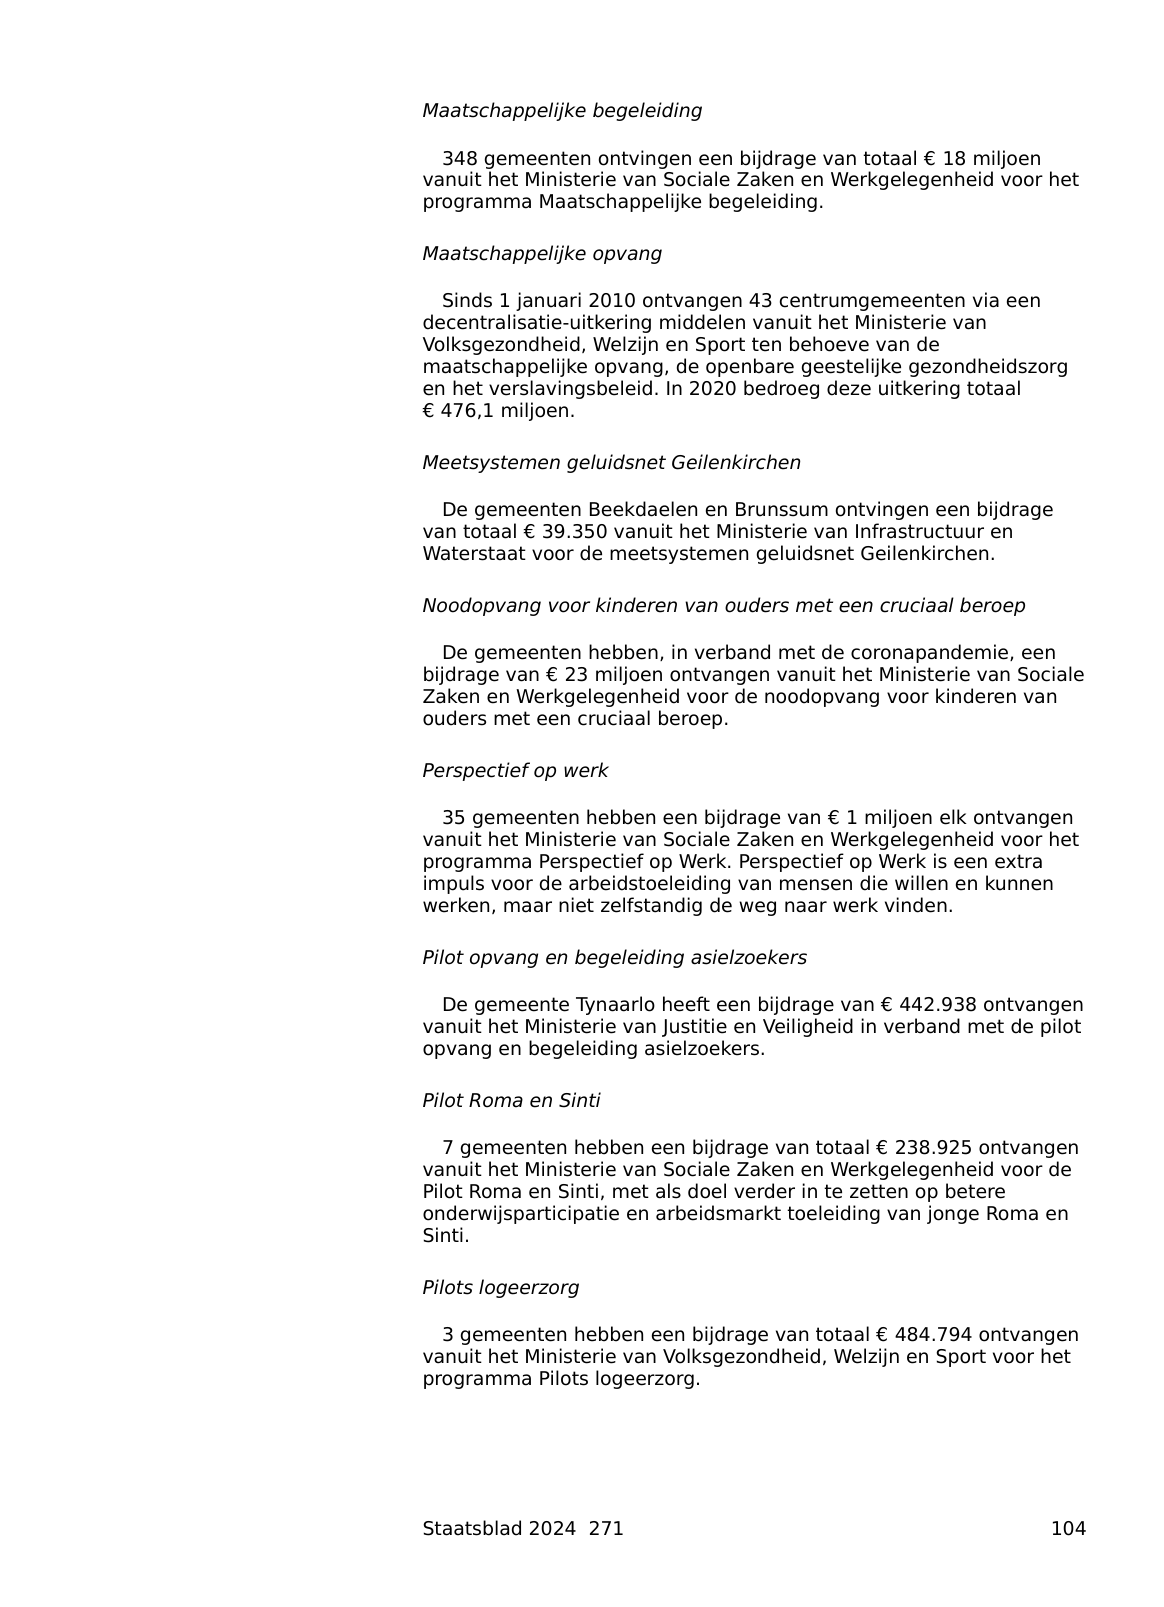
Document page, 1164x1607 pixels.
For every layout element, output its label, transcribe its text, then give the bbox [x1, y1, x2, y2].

text De gemeenten Beekdaelen en Brunssum ontvingen een bijdrage van totaal € 39.350 vanuit het Ministerie van Infrastructuur en Waterstaat voor de meetsystemen geluidsnet Geilenkirchen. [422, 499, 1087, 565]
subtitle Pilots logeerzorg [422, 1277, 1087, 1299]
subtitle Pilot Roma en Sinti [422, 1090, 1087, 1112]
text De gemeenten hebben, in verband met de coronapandemie, een bijdrage van € 23 miljoen ontvangen vanuit het Ministerie van Sociale Zaken en Werkgelegenheid voor de noodopvang voor kinderen van ouders met een cruciaal beroep. [422, 642, 1087, 730]
subtitle Pilot opvang en begeleiding asielzoekers [422, 947, 1087, 969]
subtitle Meetsystemen geluidsnet Geilenkirchen [422, 452, 1087, 474]
subtitle Maatschappelijke begeleiding [422, 100, 1087, 122]
text De gemeente Tynaarlo heeft een bijdrage van € 442.938 ontvangen vanuit het Ministerie van Justitie en Veiligheid in verband met de pilot opvang en begeleiding asielzoekers. [422, 994, 1087, 1060]
text 7 gemeenten hebben een bijdrage van totaal € 238.925 ontvangen vanuit het Ministerie van Sociale Zaken en Werkgelegenheid voor de Pilot Roma en Sinti, met als doel verder in te zetten op betere onderwijsparticipatie en arbeidsmarkt toeleiding van jonge Roma en Sinti. [422, 1137, 1087, 1247]
text Sinds 1 januari 2010 ontvangen 43 centrumgemeenten via een decentralisatie-uitkering middelen vanuit het Ministerie van Volksgezondheid, Welzijn en Sport ten behoeve van de maatschappelijke opvang, de openbare geestelijke gezondheidszorg en het verslavingsbeleid. In 2020 bedroeg deze uitkering totaal € 476,1 miljoen. [422, 290, 1087, 422]
text 35 gemeenten hebben een bijdrage van € 1 miljoen elk ontvangen vanuit het Ministerie van Sociale Zaken en Werkgelegenheid voor het programma Perspectief op Werk. Perspectief op Werk is een extra impuls voor de arbeidstoeleiding van mensen die willen en kunnen werken, maar niet zelfstandig de weg naar werk vinden. [422, 807, 1087, 917]
subtitle Noodopvang voor kinderen van ouders met een cruciaal beroep [422, 595, 1087, 617]
text 3 gemeenten hebben een bijdrage van totaal € 484.794 ontvangen vanuit het Ministerie van Volksgezondheid, Welzijn en Sport voor het programma Pilots logeerzorg. [422, 1324, 1087, 1389]
subtitle Perspectief op werk [422, 760, 1087, 782]
text 348 gemeenten ontvingen een bijdrage van totaal € 18 miljoen vanuit het Ministerie van Sociale Zaken en Werkgelegenheid voor het programma Maatschappelijke begeleiding. [422, 147, 1087, 213]
subtitle Maatschappelijke opvang [422, 243, 1087, 265]
